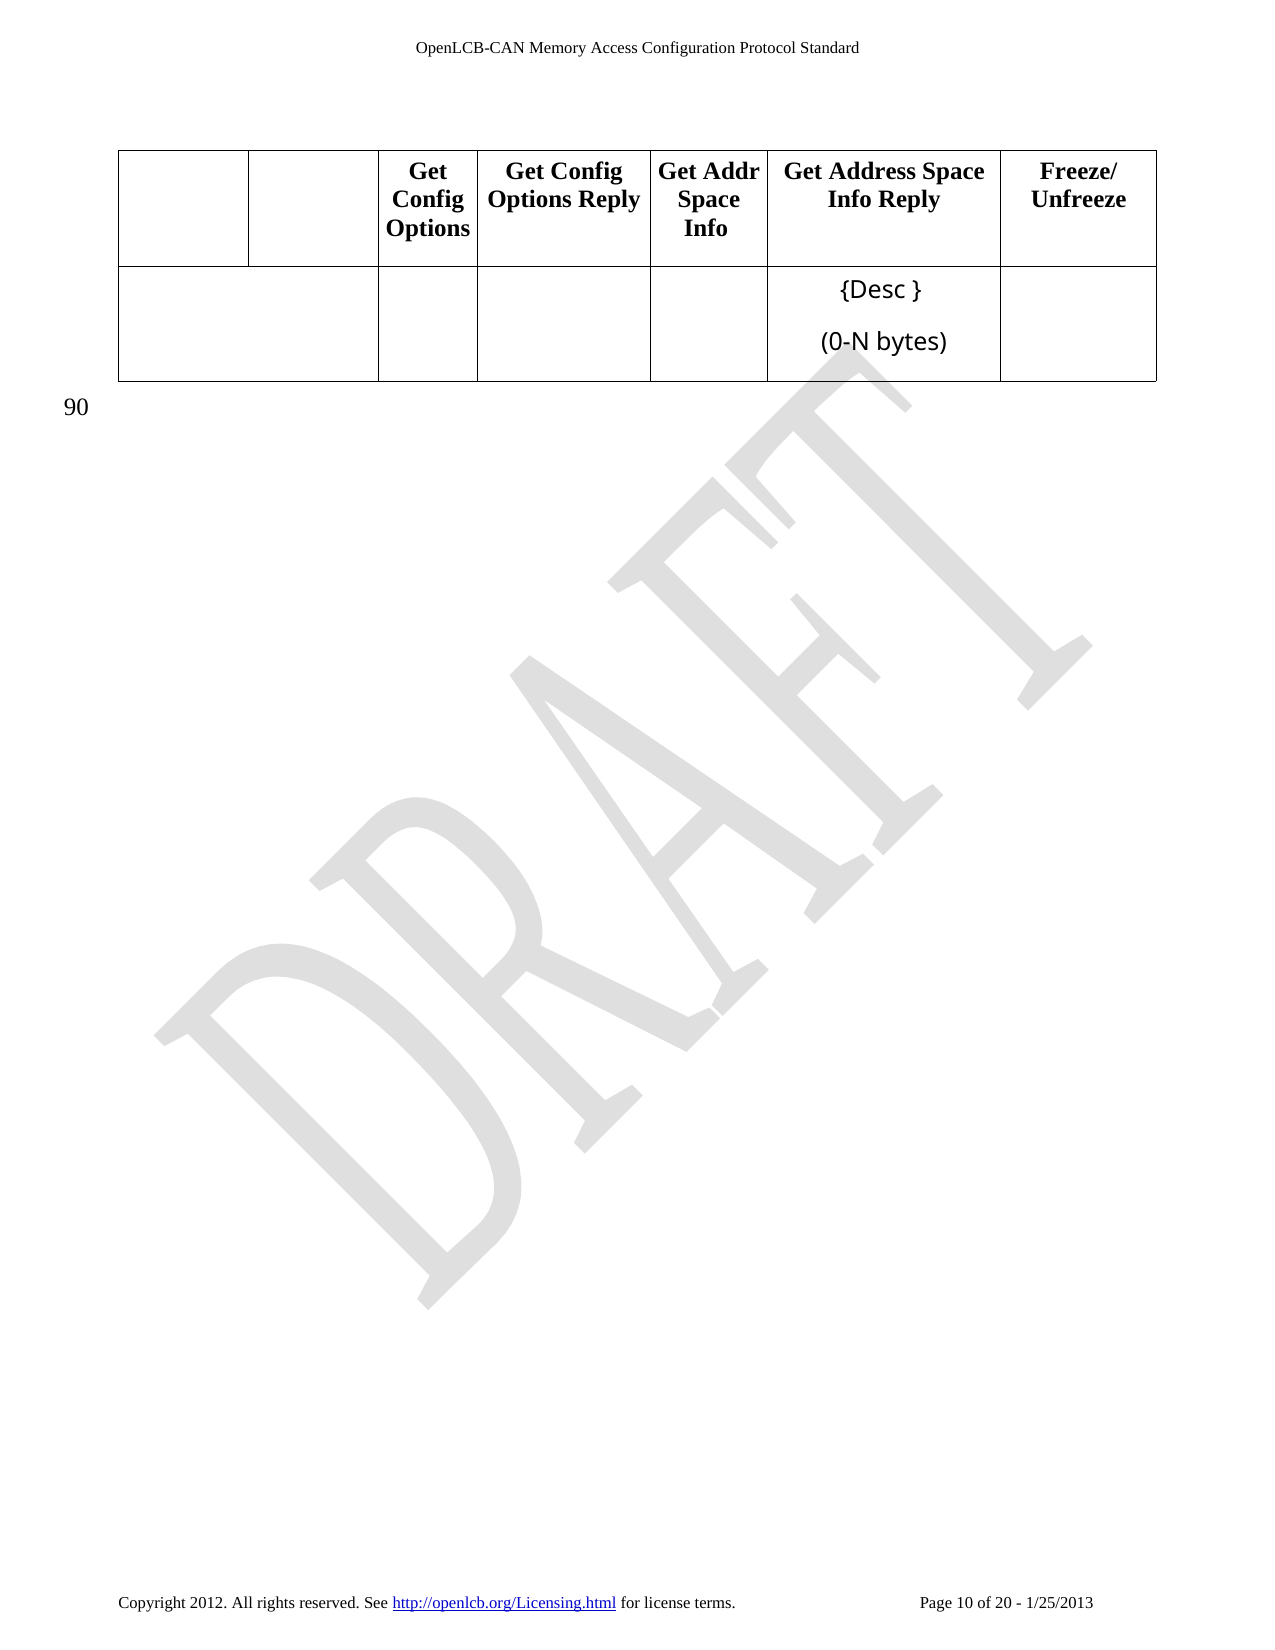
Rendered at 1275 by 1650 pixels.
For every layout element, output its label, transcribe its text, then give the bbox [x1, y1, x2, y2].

table_cell [1001, 267, 1156, 381]
table_cell [651, 267, 767, 381]
table_header Get Addr Space Info [651, 151, 767, 266]
table_header [249, 151, 378, 266]
table_cell [478, 267, 650, 381]
table_cell [119, 267, 378, 381]
table_cell {Desc } (0-N bytes) [768, 267, 1000, 381]
table_cell [379, 267, 477, 381]
table_header Get Config Options [379, 151, 477, 266]
table_header Freeze/ Unfreeze [1001, 151, 1156, 266]
table_header Get Config Options Reply [478, 151, 650, 266]
table_header Get Address Space Info Reply [768, 151, 1000, 266]
table_header [119, 151, 248, 266]
